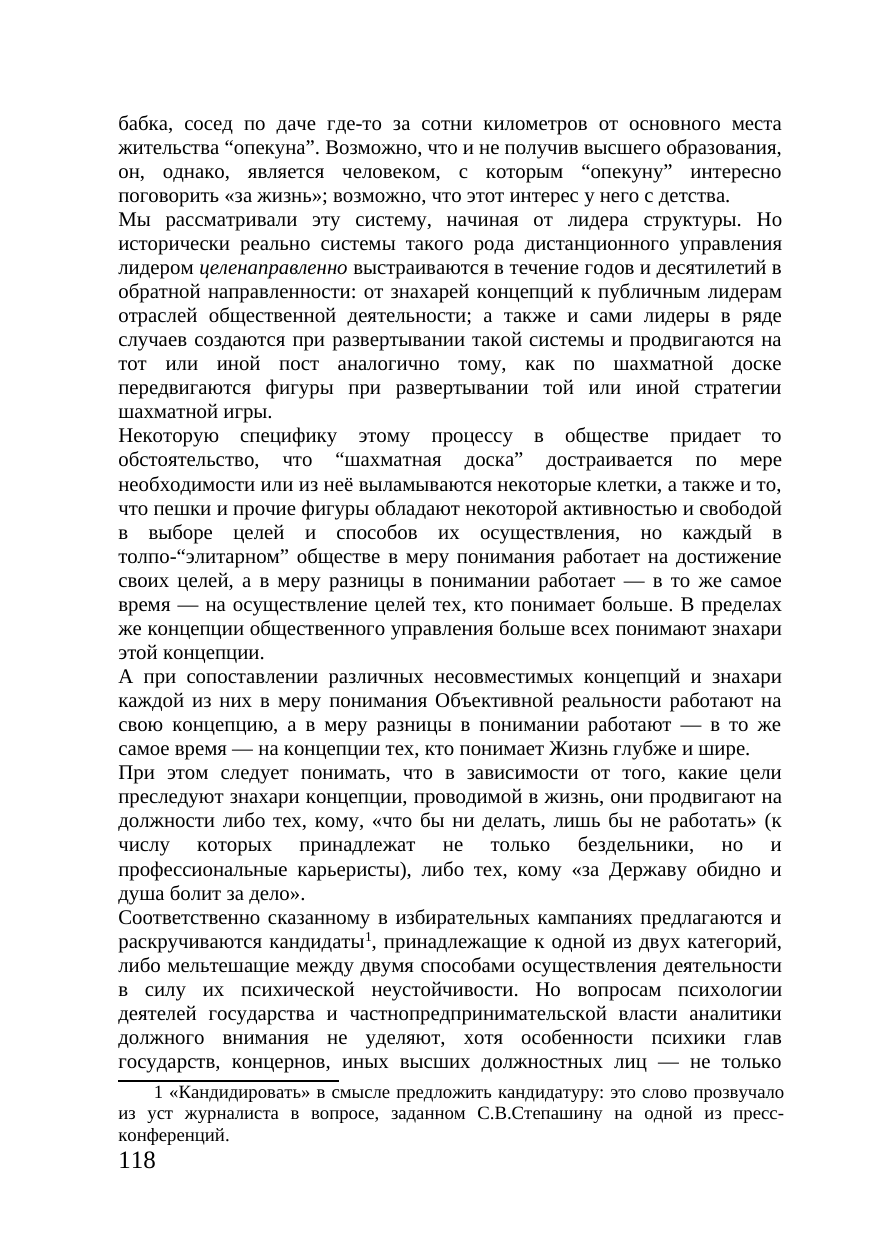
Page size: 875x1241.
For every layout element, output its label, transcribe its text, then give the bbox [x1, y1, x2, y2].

text А при сопоставлении различных несовместимых концепций и знахари каждой из них в меру понимания Объективной реальности работают на свою концепцию, а в меру разницы в понимании работают — в то же самое время — на концепции тех, кто понимает Жизнь глубже и шире. [118, 664, 783, 760]
text бабка, сосед по даче где-то за сотни километров от основного места жительства “опекуна”. Возможно, что и не получив высшего образования, он, однако, является человеком, с которым “опекуну” интересно поговорить «за жизнь»; возможно, что этот интерес у него с детства. [118, 111, 783, 207]
text Мы рассматривали эту систему, начиная от лидера структуры. Но исторически реально системы такого рода дистанционного управления лидером целенаправленно выстраиваются в течение годов и десятилетий в обратной направленности: от знахарей концепций к публичным лидерам отраслей общественной деятельности; а также и сами лидеры в ряде случаев создаются при развертывании такой системы и продвигаются на тот или иной пост аналогично тому, как по шахматной доске передвигаются фигуры при развертывании той или иной стратегии шахматной игры. [118, 207, 783, 423]
text «Кандидировать» в смысле предложить кандидатуру: это слово прозвучало из уст журналиста в вопросе, заданном С.В.Степашину на одной из пресс-конференций. [118, 1081, 786, 1145]
text Соответственно сказанному в избирательных кампаниях предлагаются и раскручиваются кандидаты, принадлежащие к одной из двух категорий, либо мельтешащие между двумя способами осуществления деятельности в силу их психической неустойчивости. Но вопросам психологии деятелей государства и частнопредпринимательской власти аналитики должного внимания не уделяют, хотя особенности психики глав государств, концернов, иных высших должностных лиц — не только [118, 904, 783, 1073]
text При этом следует понимать, что в зависимости от того, какие цели преследуют знахари концепции, проводимой в жизнь, они продвигают на должности либо тех, кому, «что бы ни делать, лишь бы не работать» (к числу которых принадлежат не только бездельники, но и профессиональные карьеристы), либо тех, кому «за Державу обидно и душа болит за дело». [118, 760, 783, 904]
text Некоторую специфику этому процессу в обществе придает то обстоятельство, что “шахматная доска” достраивается по мере необходимости или из неё выламываются некоторые клетки, а также и то, что пешки и прочие фигуры обладают некоторой активностью и свободой в выборе целей и способов их осуществления, но каждый в толпо-“элитарном” обществе в меру понимания работает на достижение своих целей, а в меру разницы в понимании работает — в то же самое время — на осуществление целей тех, кто понимает больше. В пределах же концепции общественного управления больше всех понимают знахари этой концепции. [118, 423, 783, 664]
